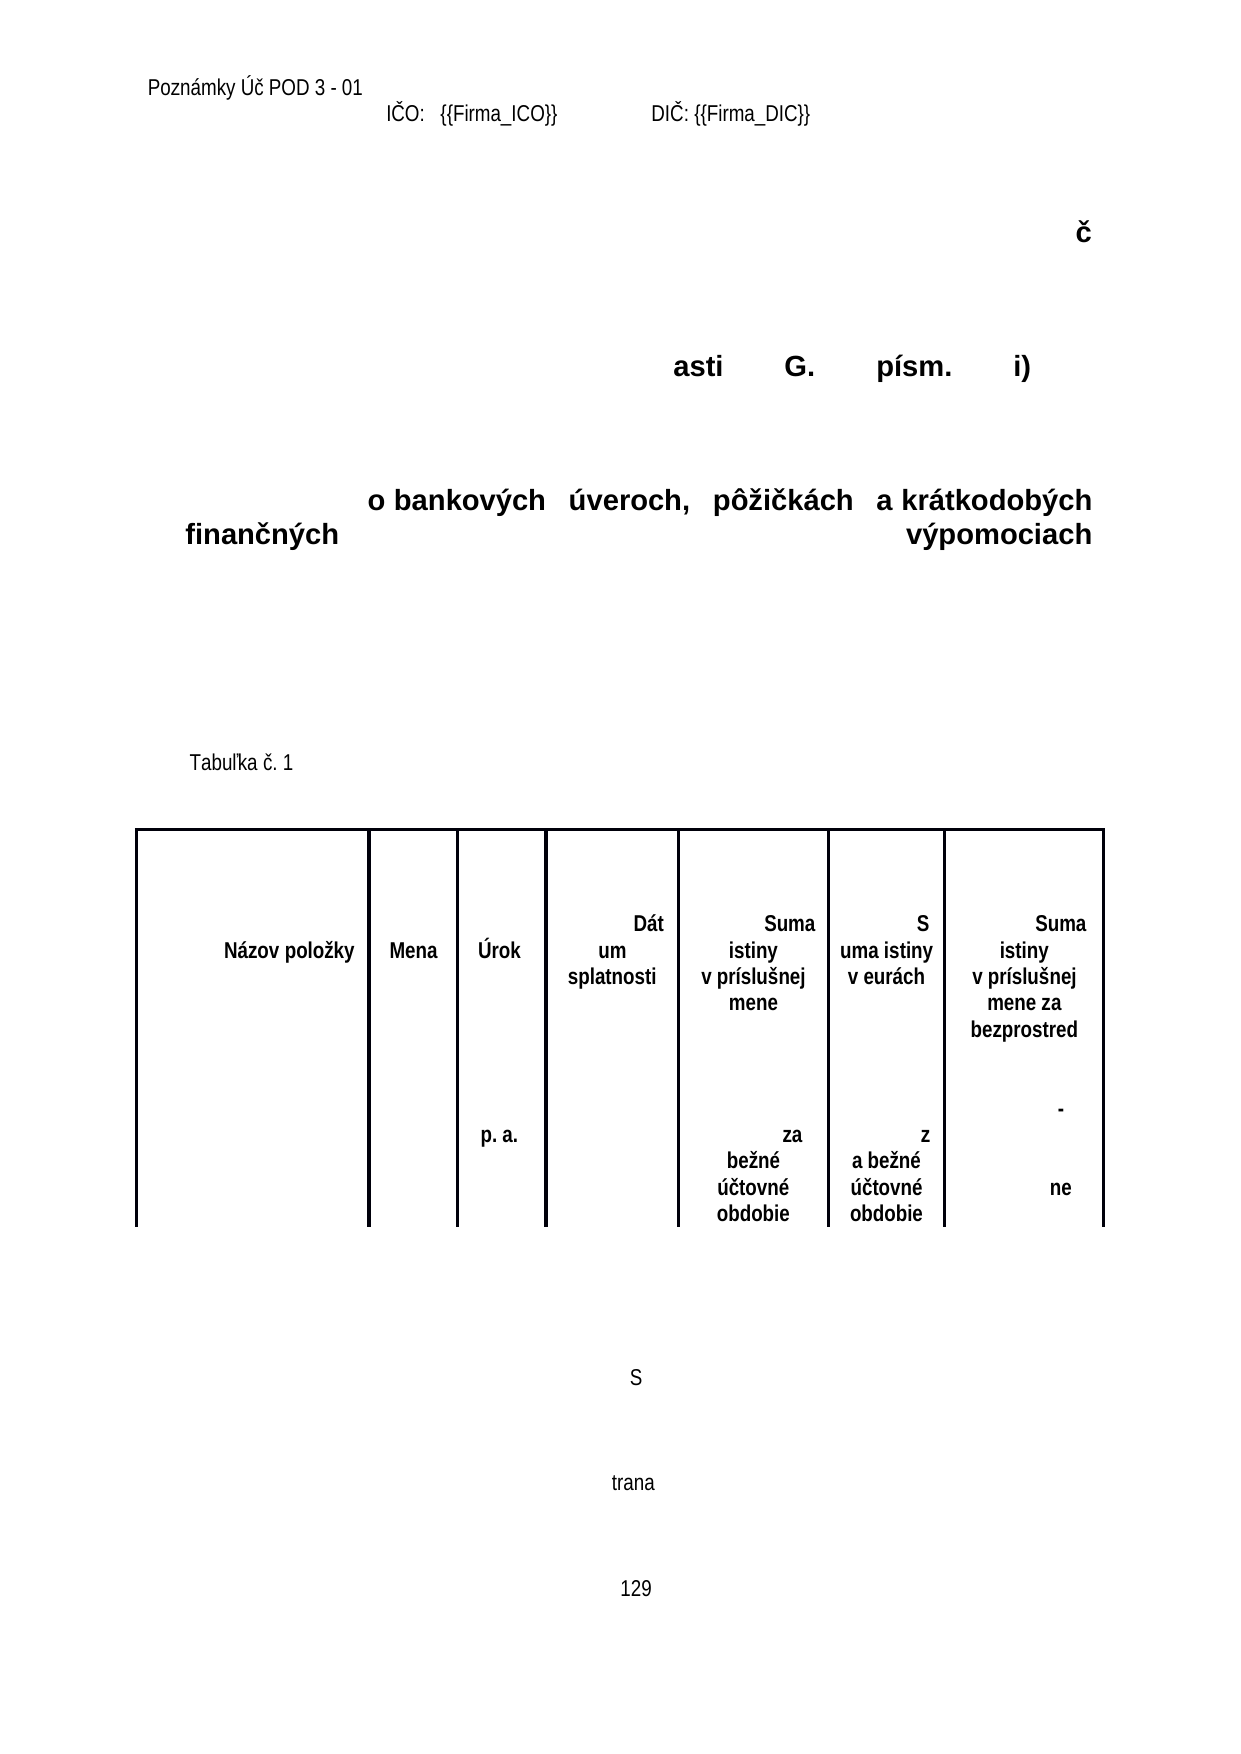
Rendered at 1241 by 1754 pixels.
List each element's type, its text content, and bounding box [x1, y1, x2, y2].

table_header Názov položky [138, 831, 367, 1227]
table_header Suma istiny v príslušnej mene za bezprostred - ne [946, 831, 1102, 1227]
table_header Suma istiny v eurách za bežné účtovné obdobie [830, 831, 943, 1227]
table_header Úrok p. a. [459, 831, 544, 1227]
title č asti G. písm. i) o bankových úveroch, pôžičkách a krátkodobých finančných výpomociach [148, 148, 1092, 617]
table_header Suma istiny v príslušnej mene za bežné účtovné obdobie [680, 831, 827, 1227]
table_header Dátum splatnosti [548, 831, 677, 1227]
table_header Mena [371, 831, 456, 1227]
text Tabuľka č. 1 [148, 617, 1092, 828]
